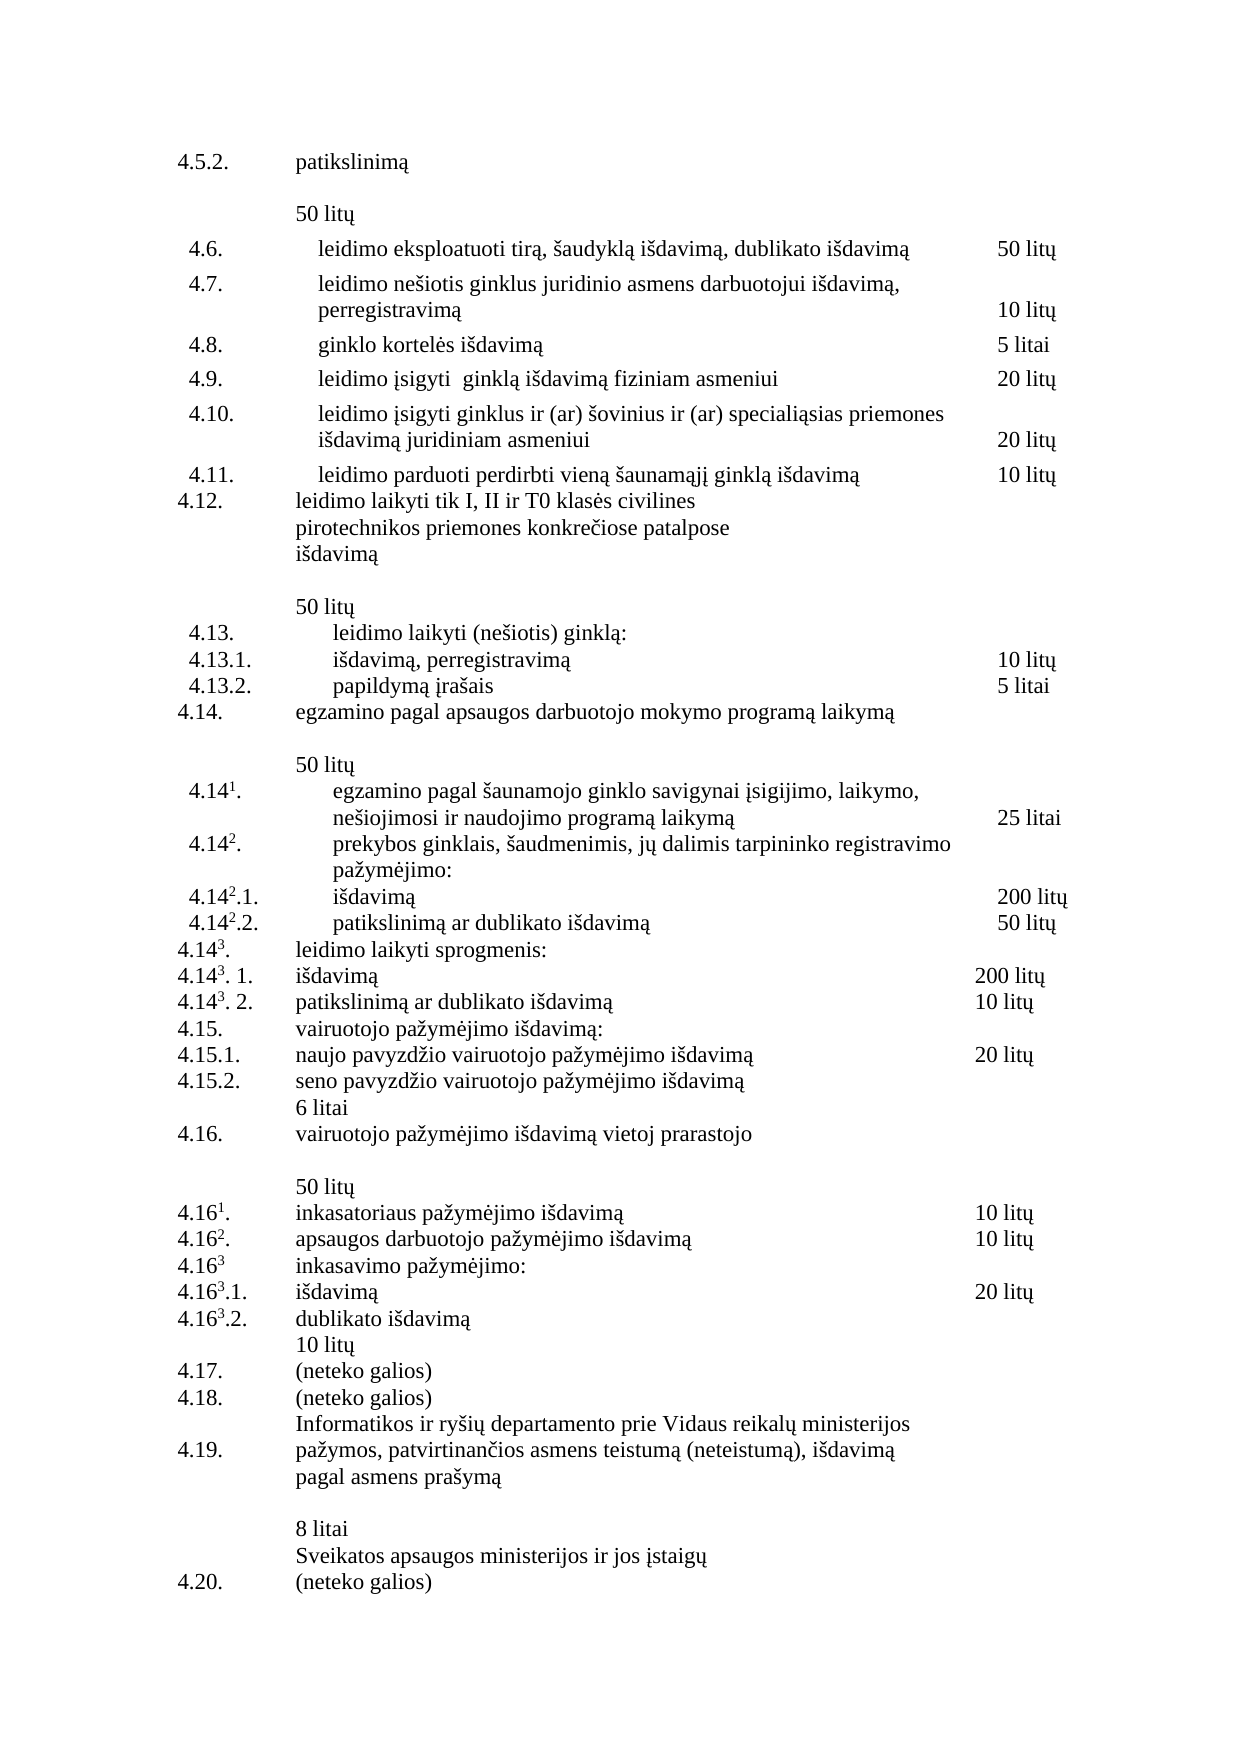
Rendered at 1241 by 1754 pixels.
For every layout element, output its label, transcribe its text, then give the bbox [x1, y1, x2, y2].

text Sveikatos apsaugos ministerijos ir jos įstaigų [177, 1542, 945, 1568]
table_cell 4.11. [177, 453, 307, 488]
table_header leidimo laikyti (nešiotis) ginklą: [321, 619, 986, 646]
table_cell 20 litų [986, 392, 1089, 453]
table_cell ginklo kortelės išdavimą [307, 323, 986, 357]
text 4.12. leidimo laikyti tik I, II ir T0 klasės civilines pirotechnikos priemones konkrečiose patalpose išdavimą 50 litų [177, 488, 945, 619]
table_cell 20 litų [986, 357, 1089, 392]
text 4.163.1. išdavimą 20 litų [177, 1278, 1122, 1304]
table_cell leidimo nešiotis ginklus juridinio asmens darbuotojui išdavimą, perregistravimą [307, 261, 986, 322]
table_header [986, 619, 1133, 646]
text 4.162. apsaugos darbuotojo pažymėjimo išdavimą 10 litų [177, 1226, 1122, 1252]
table_cell 50 litų [986, 909, 1133, 936]
table_cell 4.9. [177, 357, 307, 392]
table_header 4.141. [177, 778, 321, 830]
table_cell 4.10. [177, 392, 307, 453]
table_header 4.6. [177, 227, 307, 261]
table_header 4.13. [177, 619, 321, 646]
text 4.161. inkasatoriaus pažymėjimo išdavimą 10 litų [177, 1199, 1122, 1226]
text 4.143. 2. patikslinimą ar dublikato išdavimą 10 litų [177, 988, 1122, 1015]
table_cell 4.13.1. [177, 646, 321, 672]
text 4.143. leidimo laikyti sprogmenis: [177, 936, 1122, 962]
table_cell papildymą įrašais [321, 672, 986, 698]
table_header 50 litų [986, 227, 1089, 261]
table_cell išdavimą [321, 883, 986, 909]
table_cell išdavimą, perregistravimą [321, 646, 986, 672]
table_cell 4.142.2. [177, 909, 321, 936]
text 4.163.2. dublikato išdavimą 10 litų [177, 1304, 945, 1357]
text 4.19. pažymos, patvirtinančios asmens teistumą (neteistumą), išdavimą pagal asmens prašymą 8 litai [177, 1436, 945, 1542]
text 4.5.2. patikslinimą 50 litų [177, 148, 945, 227]
table_cell 4.142.1. [177, 883, 321, 909]
table_cell 200 litų [986, 883, 1133, 909]
table_cell leidimo parduoti perdirbti vieną šaunamąjį ginklą išdavimą [307, 453, 986, 488]
table_header 25 litai [986, 778, 1133, 830]
text 4.15.1. naujo pavyzdžio vairuotojo pažymėjimo išdavimą 20 litų [177, 1041, 1122, 1067]
table_cell leidimo įsigyti ginklus ir (ar) šovinius ir (ar) specialiąsias priemones išdavimą juridiniam asmeniui [307, 392, 986, 453]
text 4.143. 1. išdavimą 200 litų [177, 962, 1122, 988]
text 4.163 inkasavimo pažymėjimo: [177, 1252, 1122, 1278]
table_header egzamino pagal šaunamojo ginklo savigynai įsigijimo, laikymo, nešiojimosi ir naudojimo programą laikymą [321, 778, 986, 830]
table_cell 4.13.2. [177, 672, 321, 698]
table_cell 10 litų [986, 453, 1089, 488]
text 4.16. vairuotojo pažymėjimo išdavimą vietoj prarastojo 50 litų [177, 1120, 945, 1199]
text 4.15. vairuotojo pažymėjimo išdavimą: [177, 1015, 1122, 1041]
table_cell 10 litų [986, 646, 1133, 672]
table_cell 5 litai [986, 323, 1089, 357]
text 4.14. egzamino pagal apsaugos darbuotojo mokymo programą laikymą 50 litų [177, 698, 945, 777]
text 4.17. (neteko galios) [177, 1357, 945, 1384]
table_cell [986, 830, 1133, 883]
table_header leidimo eksploatuoti tirą, šaudyklą išdavimą, dublikato išdavimą [307, 227, 986, 261]
table_cell 10 litų [986, 261, 1089, 322]
text Informatikos ir ryšių departamento prie Vidaus reikalų ministerijos [177, 1410, 945, 1436]
text 4.15.2. seno pavyzdžio vairuotojo pažymėjimo išdavimą 6 litai [177, 1067, 945, 1120]
table_cell leidimo įsigyti ginklą išdavimą fiziniam asmeniui [307, 357, 986, 392]
table_cell 4.142. [177, 830, 321, 883]
table_cell 4.8. [177, 323, 307, 357]
table_cell 4.7. [177, 261, 307, 322]
text 4.20. (neteko galios) [177, 1568, 945, 1594]
table_cell patikslinimą ar dublikato išdavimą [321, 909, 986, 936]
table_cell prekybos ginklais, šaudmenimis, jų dalimis tarpininko registravimo pažymėjimo: [321, 830, 986, 883]
text 4.18. (neteko galios) [177, 1384, 945, 1410]
table_cell 5 litai [986, 672, 1133, 698]
